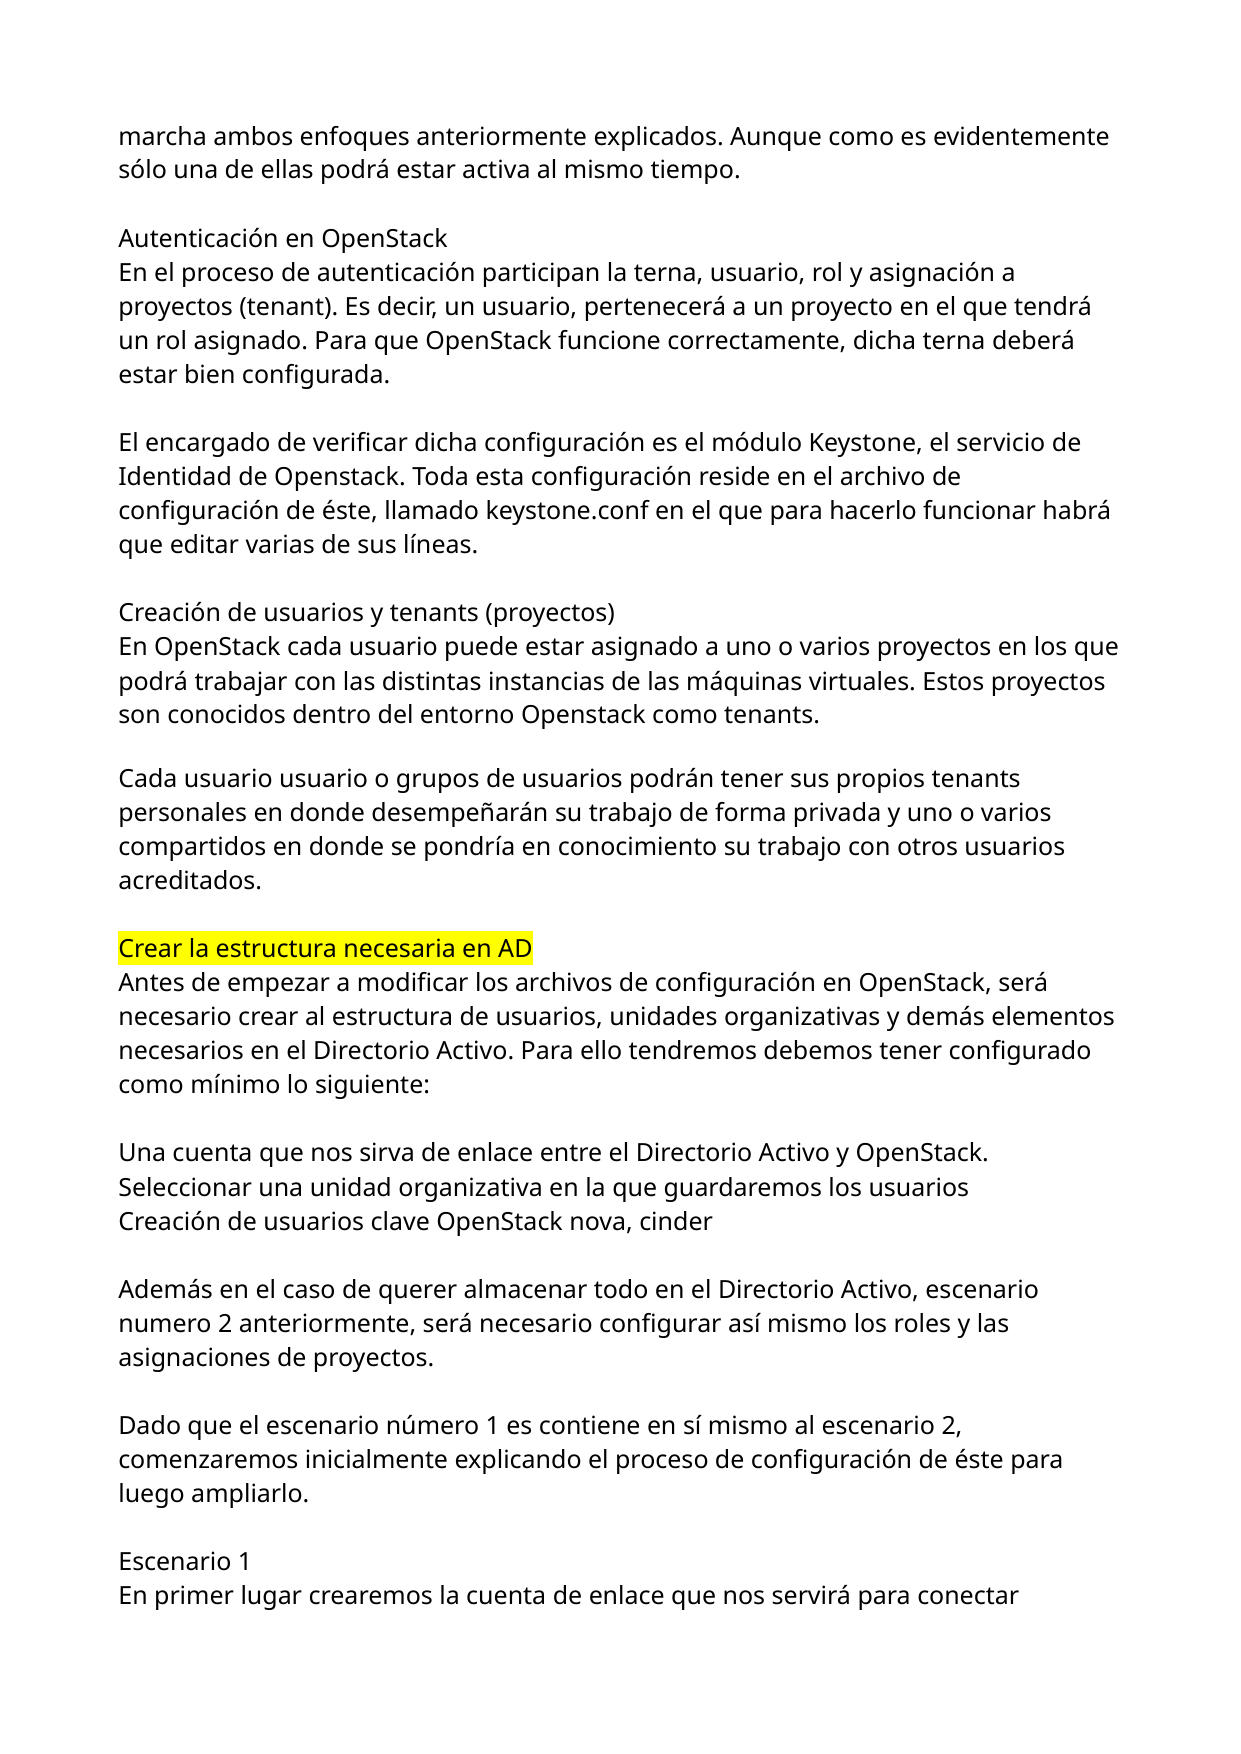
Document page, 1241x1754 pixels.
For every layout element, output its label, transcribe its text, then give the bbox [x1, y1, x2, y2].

text Escenario 1 [118, 1544, 1122, 1578]
text Antes de empezar a modificar los archivos de configuración en OpenStack, será necesario crear al estructura de usuarios, unidades organizativas y demás elementos necesarios en el Directorio Activo. Para ello tendremos debemos tener configurado como mínimo lo siguiente: [118, 965, 1122, 1101]
text En el proceso de autenticación participan la terna, usuario, rol y asignación a proyectos (tenant). Es decir, un usuario, pertenecerá a un proyecto en el que tendrá un rol asignado. Para que OpenStack funcione correctamente, dicha terna deberá estar bien configurada. [118, 254, 1122, 391]
text Además en el caso de querer almacenar todo en el Directorio Activo, escenario numero 2 anteriormente, será necesario configurar así mismo los roles y las asignaciones de proyectos. [118, 1271, 1122, 1373]
text Creación de usuarios y tenants (proyectos) [118, 595, 1122, 629]
text El encargado de verificar dicha configuración es el módulo Keystone, el servicio de Identidad de Openstack. Toda esta configuración reside en el archivo de configuración de éste, llamado keystone.conf en el que para hacerlo funcionar habrá que editar varias de sus líneas. [118, 425, 1122, 561]
text En OpenStack cada usuario puede estar asignado a uno o varios proyectos en los que podrá trabajar con las distintas instancias de las máquinas virtuales. Estos proyectos son conocidos dentro del entorno Openstack como tenants. [118, 629, 1122, 731]
text Crear la estructura necesaria en AD [118, 931, 1122, 965]
text Autenticación en OpenStack [118, 220, 1122, 254]
text Dado que el escenario número 1 es contiene en sí mismo al escenario 2, comenzaremos inicialmente explicando el proceso de configuración de éste para luego ampliarlo. [118, 1408, 1122, 1510]
text marcha ambos enfoques anteriormente explicados. Aunque como es evidentemente sólo una de ellas podrá estar activa al mismo tiempo. [118, 118, 1122, 186]
text Cada usuario usuario o grupos de usuarios podrán tener sus propios tenants personales en donde desempeñarán su trabajo de forma privada y uno o varios compartidos en donde se pondría en conocimiento su trabajo con otros usuarios acreditados. [118, 760, 1122, 897]
text Creación de usuarios clave OpenStack nova, cinder [118, 1203, 1122, 1237]
text Una cuenta que nos sirva de enlace entre el Directorio Activo y OpenStack. [118, 1135, 1122, 1169]
text Seleccionar una unidad organizativa en la que guardaremos los usuarios [118, 1169, 1122, 1203]
text En primer lugar crearemos la cuenta de enlace que nos servirá para conectar [118, 1578, 1122, 1612]
